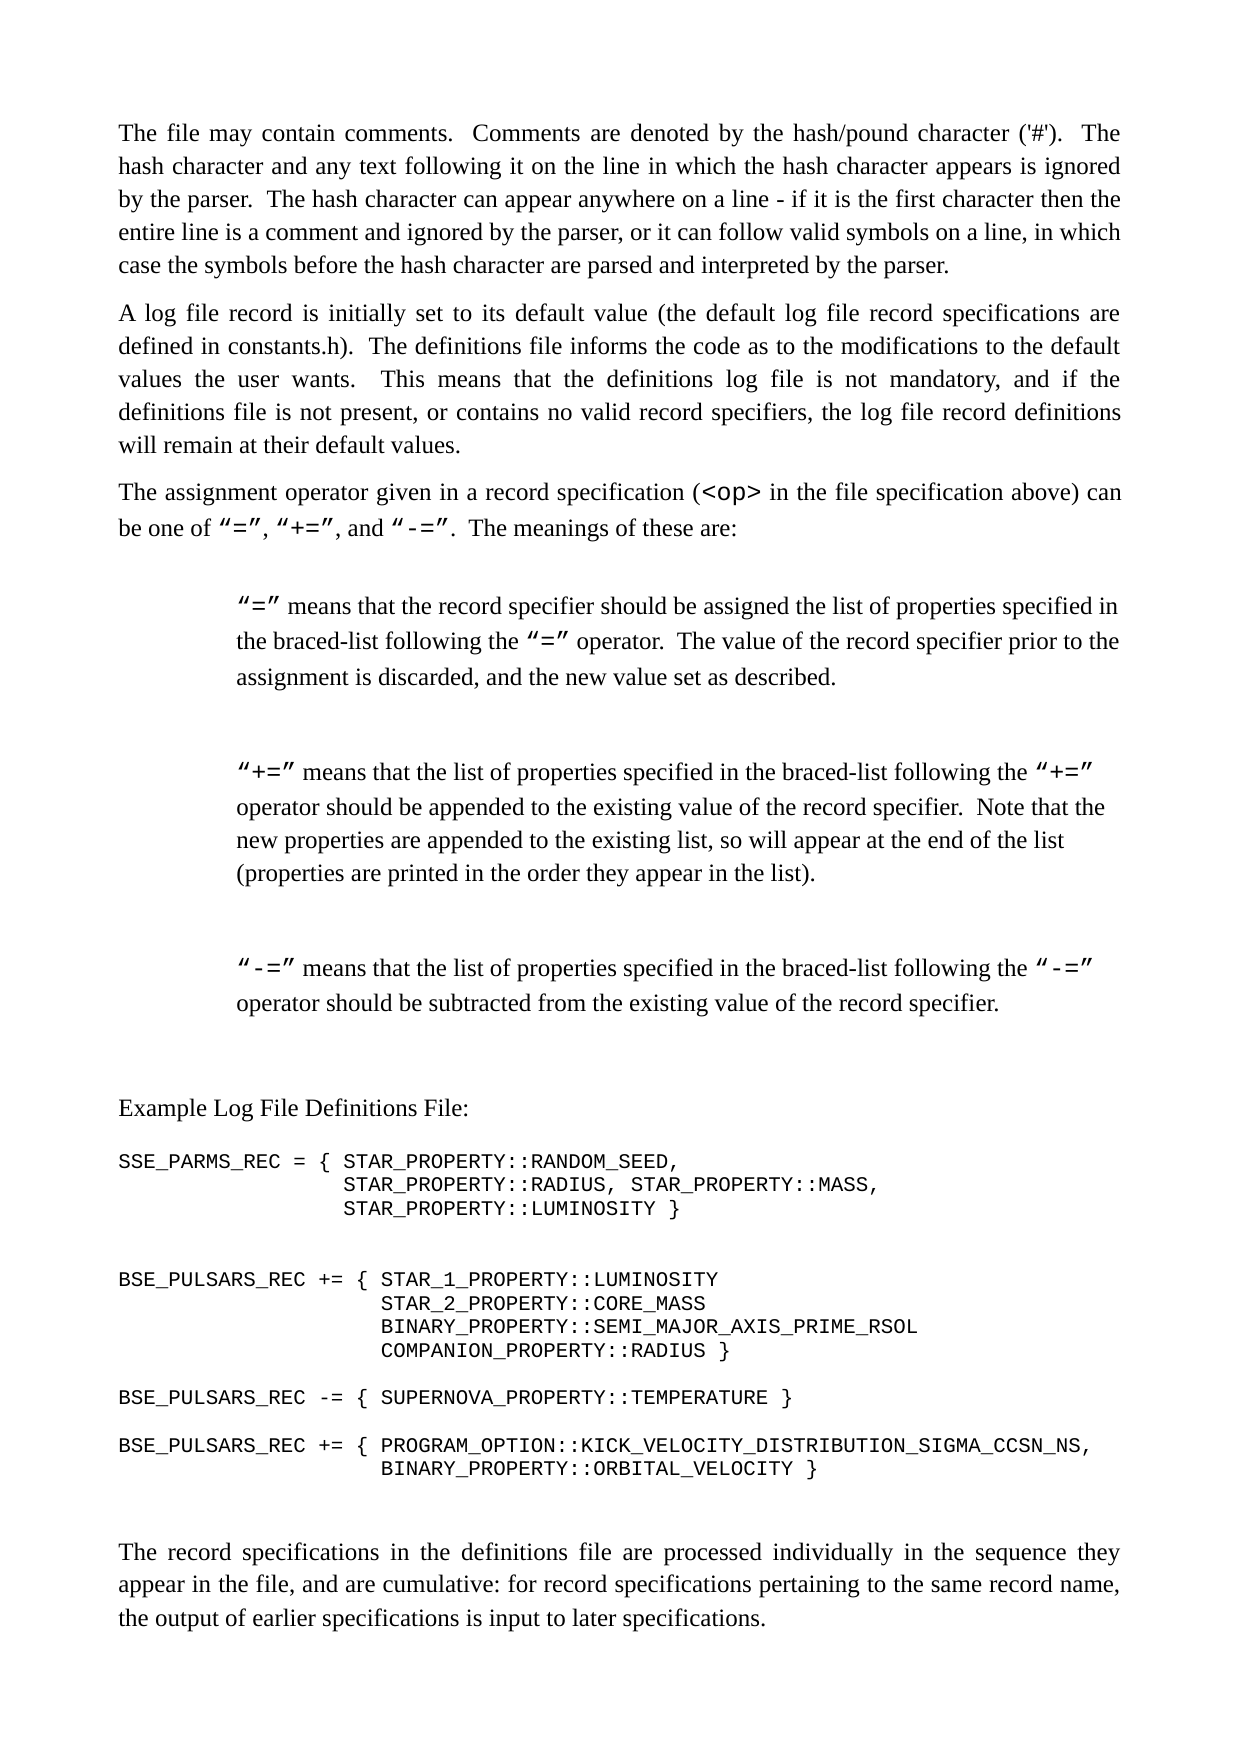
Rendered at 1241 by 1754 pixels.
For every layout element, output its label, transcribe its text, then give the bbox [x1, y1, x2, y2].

text BSE_PULSARS_REC += { STAR_1_PROPERTY::LUMINOSITY [118, 1269, 1122, 1293]
text “=” means that the record specifier should be assigned the list of properties specified in the braced-list following the “=” operator. The value of the record specifier prior to the assignment is discarded, and the new value set as described. [236, 591, 1122, 690]
text BSE_PULSARS_REC -= { SUPERNOVA_PROPERTY::TEMPERATURE } [118, 1387, 1122, 1411]
text STAR_PROPERTY::RADIUS, STAR_PROPERTY::MASS, [118, 1174, 1122, 1198]
text “+=” means that the list of properties specified in the braced-list following the “+=” operator should be appended to the existing value of the record specifier. Note that the new properties are appended to the existing list, so will appear at the end of the list (properties are printed in the order they appear in the list). [236, 757, 1122, 887]
text Example Log File Definitions File: [118, 1093, 1122, 1122]
text BINARY_PROPERTY::ORBITAL_VELOCITY } [118, 1458, 1122, 1482]
text A log file record is initially set to its default value (the default log file record specifications are defined in constants.h). The definitions file informs the code as to the modifications to the default values the user wants. This means that the definitions log file is not mandatory, and if the definitions file is not present, or contains no valid record specifiers, the log file record definitions will remain at their default values. [118, 298, 1122, 459]
text STAR_PROPERTY::LUMINOSITY } [118, 1198, 1122, 1222]
text The file may contain comments. Comments are denoted by the hash/pound character ('#'). The hash character and any text following it on the line in which the hash character appears is ignored by the parser. The hash character can appear anywhere on a line - if it is the first character then the entire line is a comment and ignored by the parser, or it can follow valid symbols on a line, in which case the symbols before the hash character are parsed and interpreted by the parser. [118, 118, 1122, 279]
text BSE_PULSARS_REC += { PROGRAM_OPTION::KICK_VELOCITY_DISTRIBUTION_SIGMA_CCSN_NS, [118, 1434, 1122, 1458]
text STAR_2_PROPERTY::CORE_MASS [118, 1293, 1122, 1316]
text BINARY_PROPERTY::SEMI_MAJOR_AXIS_PRIME_RSOL [118, 1316, 1122, 1340]
text “-=” means that the list of properties specified in the braced-list following the “-=” operator should be subtracted from the existing value of the record specifier. [236, 953, 1122, 1017]
text COMPANION_PROPERTY::RADIUS } [118, 1340, 1122, 1364]
text The record specifications in the definitions file are processed individually in the sequence they appear in the file, and are cumulative: for record specifications pertaining to the same record name, the output of earlier specifications is input to later specifications. [118, 1537, 1122, 1631]
text The assignment operator given in a record specification (<op> in the file specification above) can be one of “=”, “+=”, and “-=”. The meanings of these are: [118, 477, 1122, 543]
text SSE_PARMS_REC = { STAR_PROPERTY::RANDOM_SEED, [118, 1151, 1122, 1174]
